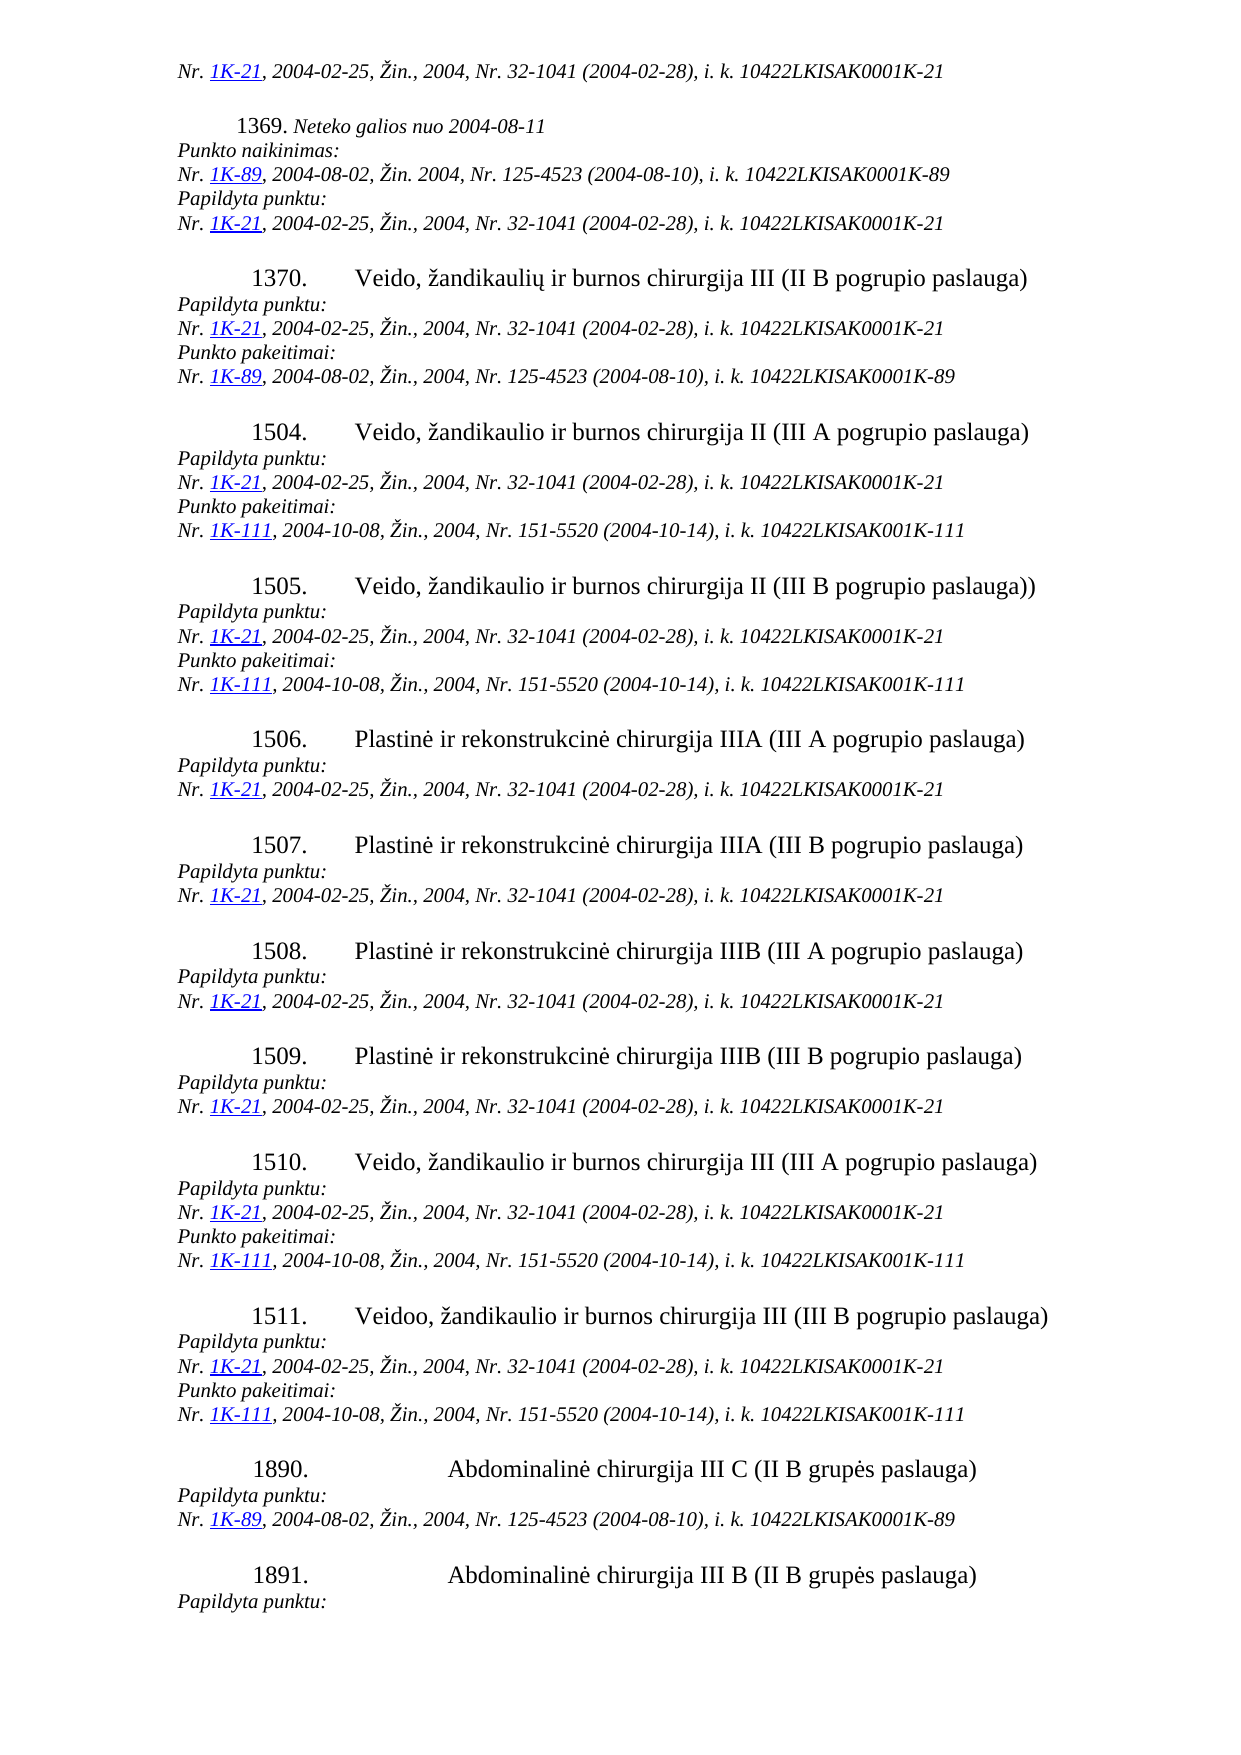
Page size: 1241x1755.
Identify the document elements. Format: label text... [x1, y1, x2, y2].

text 1508. Plastinė ir rekonstrukcinė chirurgija IIIB (III A pogrupio paslauga) [177, 936, 1181, 964]
text Papildyta punktu: [177, 753, 1181, 777]
text Papildyta punktu: [177, 186, 1181, 210]
text Punkto pakeitimai: [177, 340, 1181, 364]
text 1509. Plastinė ir rekonstrukcinė chirurgija IIIB (III B pogrupio paslauga) [177, 1041, 1181, 1070]
text Nr. 1K-21, 2004-02-25, Žin., 2004, Nr. 32-1041 (2004-02-28), i. k. 10422LKISAK0001K-21 [177, 777, 1181, 801]
text Nr. 1K-21, 2004-02-25, Žin., 2004, Nr. 32-1041 (2004-02-28), i. k. 10422LKISAK0001K-21 [177, 1353, 1181, 1378]
text Punkto pakeitimai: [177, 1378, 1181, 1402]
text Papildyta punktu: [177, 1070, 1181, 1094]
text Nr. 1K-111, 2004-10-08, Žin., 2004, Nr. 151-5520 (2004-10-14), i. k. 10422LKISAK001K-111 [177, 1402, 1181, 1426]
text 1891. Abdominalinė chirurgija III B (II B grupės paslauga) [177, 1560, 1181, 1589]
text Nr. 1K-21, 2004-02-25, Žin., 2004, Nr. 32-1041 (2004-02-28), i. k. 10422LKISAK0001K-21 [177, 59, 1181, 83]
text 1510. Veido, žandikaulio ir burnos chirurgija III (III A pogrupio paslauga) [177, 1147, 1181, 1176]
text Punkto naikinimas: [177, 138, 1181, 162]
text Papildyta punktu: [177, 292, 1181, 316]
text Papildyta punktu: [177, 446, 1181, 470]
text Papildyta punktu: [177, 599, 1181, 623]
text Nr. 1K-21, 2004-02-25, Žin., 2004, Nr. 32-1041 (2004-02-28), i. k. 10422LKISAK0001K-21 [177, 210, 1181, 234]
text 1511. Veidoo, žandikaulio ir burnos chirurgija III (III B pogrupio paslauga) [177, 1301, 1181, 1329]
text Punkto pakeitimai: [177, 1224, 1181, 1248]
text Nr. 1K-21, 2004-02-25, Žin., 2004, Nr. 32-1041 (2004-02-28), i. k. 10422LKISAK0001K-21 [177, 1094, 1181, 1118]
text 1370. Veido, žandikaulių ir burnos chirurgija III (II B pogrupio paslauga) [177, 263, 1181, 292]
text Nr. 1K-89, 2004-08-02, Žin., 2004, Nr. 125-4523 (2004-08-10), i. k. 10422LKISAK0001K-89 [177, 364, 1181, 388]
text 1506. Plastinė ir rekonstrukcinė chirurgija IIIA (III A pogrupio paslauga) [177, 724, 1181, 753]
text Nr. 1K-21, 2004-02-25, Žin., 2004, Nr. 32-1041 (2004-02-28), i. k. 10422LKISAK0001K-21 [177, 883, 1181, 907]
text Papildyta punktu: [177, 964, 1181, 988]
text Nr. 1K-21, 2004-02-25, Žin., 2004, Nr. 32-1041 (2004-02-28), i. k. 10422LKISAK0001K-21 [177, 316, 1181, 340]
text Nr. 1K-111, 2004-10-08, Žin., 2004, Nr. 151-5520 (2004-10-14), i. k. 10422LKISAK001K-111 [177, 518, 1181, 542]
text Nr. 1K-21, 2004-02-25, Žin., 2004, Nr. 32-1041 (2004-02-28), i. k. 10422LKISAK0001K-21 [177, 470, 1181, 494]
text Papildyta punktu: [177, 859, 1181, 883]
text Nr. 1K-21, 2004-02-25, Žin., 2004, Nr. 32-1041 (2004-02-28), i. k. 10422LKISAK0001K-21 [177, 623, 1181, 648]
text 1505. Veido, žandikaulio ir burnos chirurgija II (III B pogrupio paslauga)) [177, 571, 1181, 599]
text Papildyta punktu: [177, 1483, 1181, 1507]
text 1890. Abdominalinė chirurgija III C (II B grupės paslauga) [177, 1454, 1181, 1483]
text Nr. 1K-21, 2004-02-25, Žin., 2004, Nr. 32-1041 (2004-02-28), i. k. 10422LKISAK0001K-21 [177, 988, 1181, 1013]
text Papildyta punktu: [177, 1589, 1181, 1613]
text Punkto pakeitimai: [177, 648, 1181, 672]
text Punkto pakeitimai: [177, 494, 1181, 518]
text 1507. Plastinė ir rekonstrukcinė chirurgija IIIA (III B pogrupio paslauga) [177, 830, 1181, 859]
text Nr. 1K-21, 2004-02-25, Žin., 2004, Nr. 32-1041 (2004-02-28), i. k. 10422LKISAK0001K-21 [177, 1200, 1181, 1224]
text Nr. 1K-111, 2004-10-08, Žin., 2004, Nr. 151-5520 (2004-10-14), i. k. 10422LKISAK001K-111 [177, 672, 1181, 696]
text Nr. 1K-89, 2004-08-02, Žin. 2004, Nr. 125-4523 (2004-08-10), i. k. 10422LKISAK0001K-89 [177, 162, 1181, 186]
text Nr. 1K-89, 2004-08-02, Žin., 2004, Nr. 125-4523 (2004-08-10), i. k. 10422LKISAK0001K-89 [177, 1507, 1181, 1531]
text 1369. Neteko galios nuo 2004-08-11 [177, 112, 1181, 138]
text 1504. Veido, žandikaulio ir burnos chirurgija II (III A pogrupio paslauga) [177, 417, 1181, 446]
text Nr. 1K-111, 2004-10-08, Žin., 2004, Nr. 151-5520 (2004-10-14), i. k. 10422LKISAK001K-111 [177, 1248, 1181, 1272]
text Papildyta punktu: [177, 1176, 1181, 1200]
text Papildyta punktu: [177, 1329, 1181, 1353]
